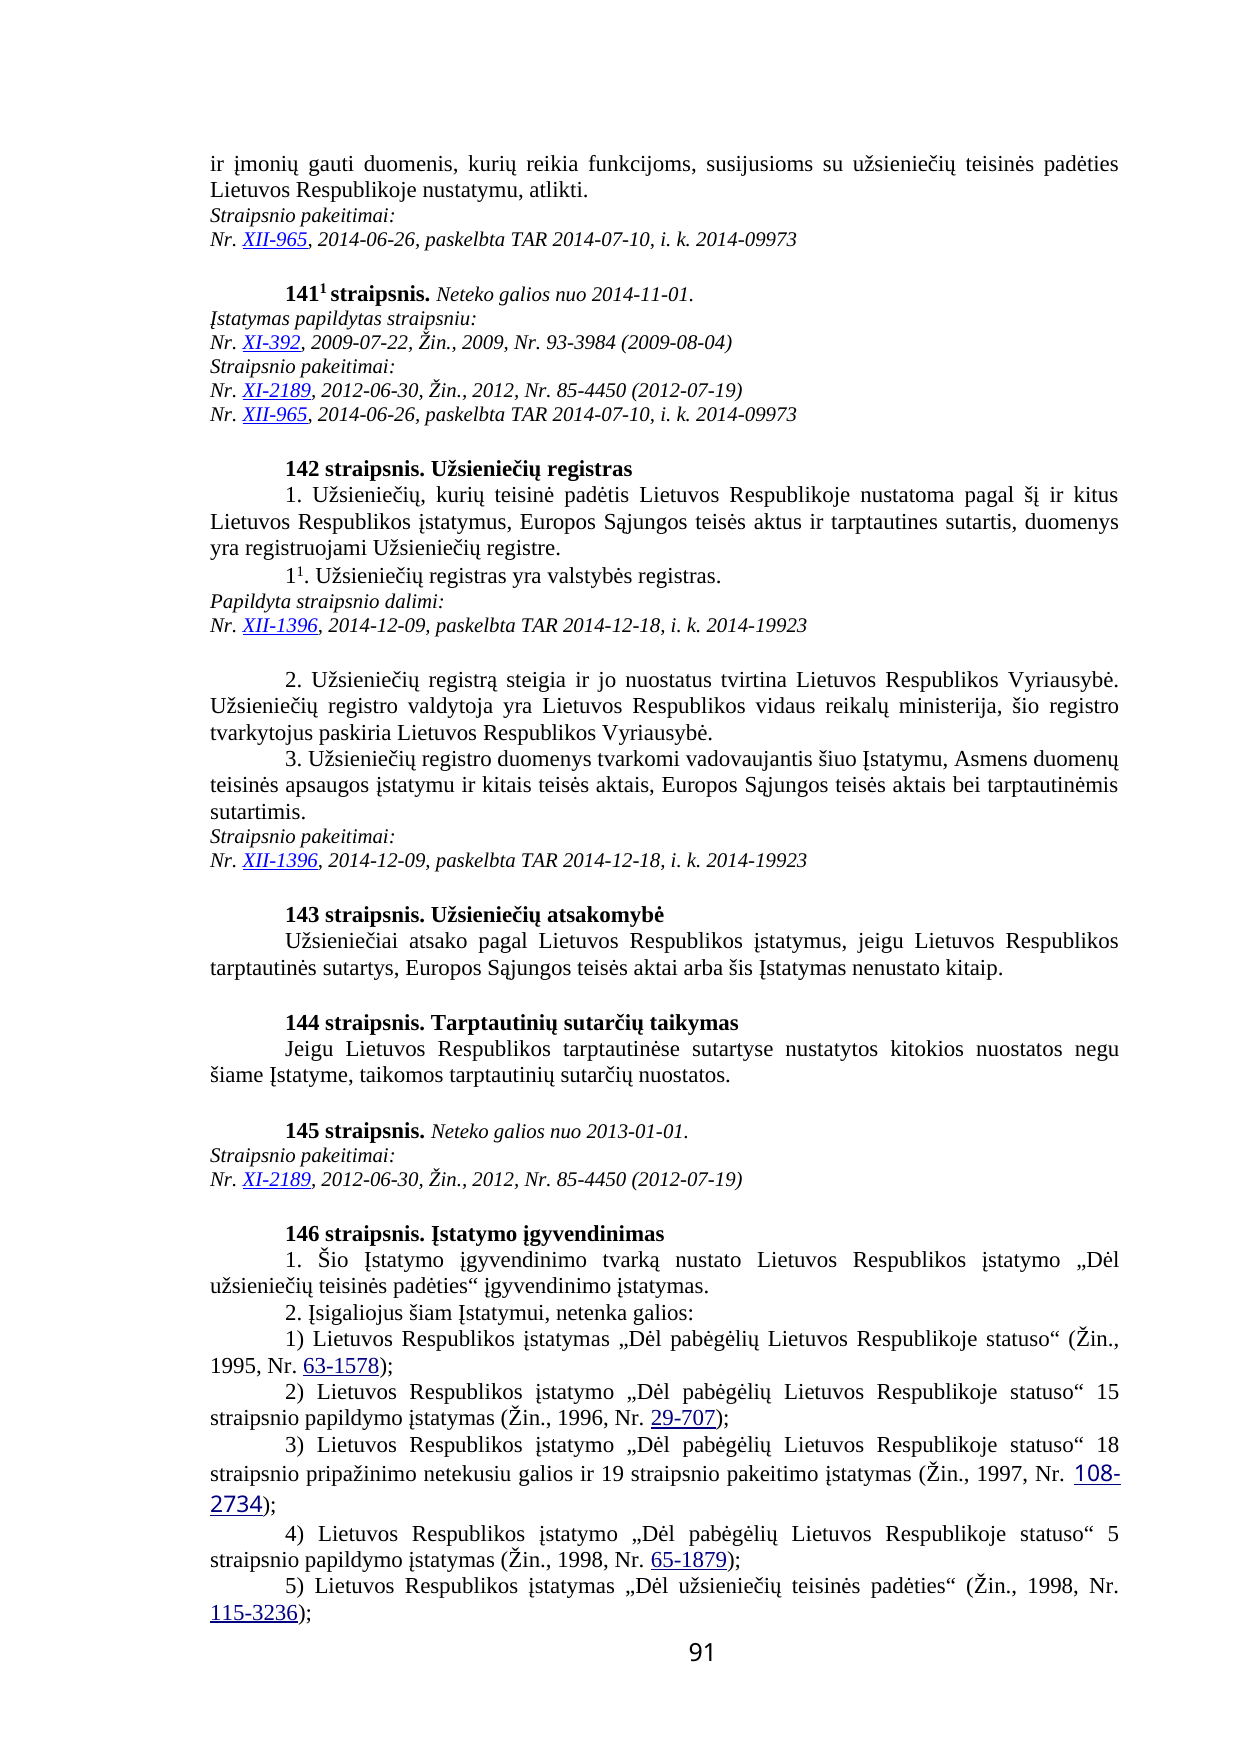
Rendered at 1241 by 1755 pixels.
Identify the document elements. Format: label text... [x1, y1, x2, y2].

text Papildyta straipsnio dalimi: [210, 589, 1120, 613]
text 146 straipsnis. Įstatymo įgyvendinimas [210, 1220, 1120, 1246]
text Nr. XII-965, 2014-06-26, paskelbta TAR 2014-07-10, i. k. 2014-09973 [210, 227, 1120, 251]
text 1411 straipsnis. Neteko galios nuo 2014-11-01. [210, 279, 1120, 306]
text Straipsnio pakeitimai: [210, 824, 1120, 848]
text 4) Lietuvos Respublikos įstatymo „Dėl pabėgėlių Lietuvos Respublikoje statuso“ 5 straipsnio papildymo įstatymas (Žin., 1998, Nr. 65-1879); [210, 1519, 1120, 1572]
text 145 straipsnis. Neteko galios nuo 2013-01-01. [210, 1117, 1120, 1143]
text 3) Lietuvos Respublikos įstatymo „Dėl pabėgėlių Lietuvos Respublikoje statuso“ 18 straipsnio pripažinimo netekusiu galios ir 19 straipsnio pakeitimo įstatymas (Žin., 1997, Nr. 108-2734); [210, 1431, 1120, 1519]
text Nr. XI-392, 2009-07-22, Žin., 2009, Nr. 93-3984 (2009-08-04) [210, 330, 1120, 354]
text 3. Užsieniečių registro duomenys tvarkomi vadovaujantis šiuo Įstatymu, Asmens duomenų teisinės apsaugos įstatymu ir kitais teisės aktais, Europos Sąjungos teisės aktais bei tarptautinėmis sutartimis. [210, 745, 1120, 824]
text 5) Lietuvos Respublikos įstatymas „Dėl užsieniečių teisinės padėties“ (Žin., 1998, Nr. 115-3236); [210, 1572, 1120, 1625]
text 2) Lietuvos Respublikos įstatymo „Dėl pabėgėlių Lietuvos Respublikoje statuso“ 15 straipsnio papildymo įstatymas (Žin., 1996, Nr. 29-707); [210, 1378, 1120, 1431]
text Straipsnio pakeitimai: [210, 1143, 1120, 1167]
text 1) Lietuvos Respublikos įstatymas „Dėl pabėgėlių Lietuvos Respublikoje statuso“ (Žin., 1995, Nr. 63-1578); [210, 1325, 1120, 1378]
text Nr. XII-1396, 2014-12-09, paskelbta TAR 2014-12-18, i. k. 2014-19923 [210, 848, 1120, 872]
subtitle 143 straipsnis. Užsieniečių atsakomybė [210, 901, 1120, 927]
text 2. Įsigaliojus šiam Įstatymui, netenka galios: [210, 1299, 1120, 1325]
text Nr. XII-1396, 2014-12-09, paskelbta TAR 2014-12-18, i. k. 2014-19923 [210, 613, 1120, 637]
text Nr. XI-2189, 2012-06-30, Žin., 2012, Nr. 85-4450 (2012-07-19) [210, 1167, 1120, 1191]
text 11. Užsieniečių registras yra valstybės registras. [210, 560, 1120, 589]
text 144 straipsnis. Tarptautinių sutarčių taikymas [210, 1009, 1120, 1035]
text Nr. XII-965, 2014-06-26, paskelbta TAR 2014-07-10, i. k. 2014-09973 [210, 402, 1120, 426]
text Nr. XI-2189, 2012-06-30, Žin., 2012, Nr. 85-4450 (2012-07-19) [210, 378, 1120, 402]
text Užsieniečiai atsako pagal Lietuvos Respublikos įstatymus, jeigu Lietuvos Respublikos tarptautinės sutartys, Europos Sąjungos teisės aktai arba šis Įstatymas nenustato kitaip. [210, 927, 1120, 980]
text Straipsnio pakeitimai: [210, 203, 1120, 227]
text ir įmonių gauti duomenis, kurių reikia funkcijoms, susijusioms su užsieniečių teisinės padėties Lietuvos Respublikoje nustatymu, atlikti. [210, 150, 1120, 203]
text 1. Užsieniečių, kurių teisinė padėtis Lietuvos Respublikoje nustatoma pagal šį ir kitus Lietuvos Respublikos įstatymus, Europos Sąjungos teisės aktus ir tarptautines sutartis, duomenys yra registruojami Užsieniečių registre. [210, 481, 1120, 560]
text 1. Šio Įstatymo įgyvendinimo tvarką nustato Lietuvos Respublikos įstatymo „Dėl užsieniečių teisinės padėties“ įgyvendinimo įstatymas. [210, 1246, 1120, 1299]
subtitle 142 straipsnis. Užsieniečių registras [210, 455, 1120, 481]
text 2. Užsieniečių registrą steigia ir jo nuostatus tvirtina Lietuvos Respublikos Vyriausybė. Užsieniečių registro valdytoja yra Lietuvos Respublikos vidaus reikalų ministerija, šio registro tvarkytojus paskiria Lietuvos Respublikos Vyriausybė. [210, 666, 1120, 745]
text Straipsnio pakeitimai: [210, 354, 1120, 378]
text Jeigu Lietuvos Respublikos tarptautinėse sutartyse nustatytos kitokios nuostatos negu šiame Įstatyme, taikomos tarptautinių sutarčių nuostatos. [210, 1035, 1120, 1088]
text Įstatymas papildytas straipsniu: [210, 306, 1120, 330]
